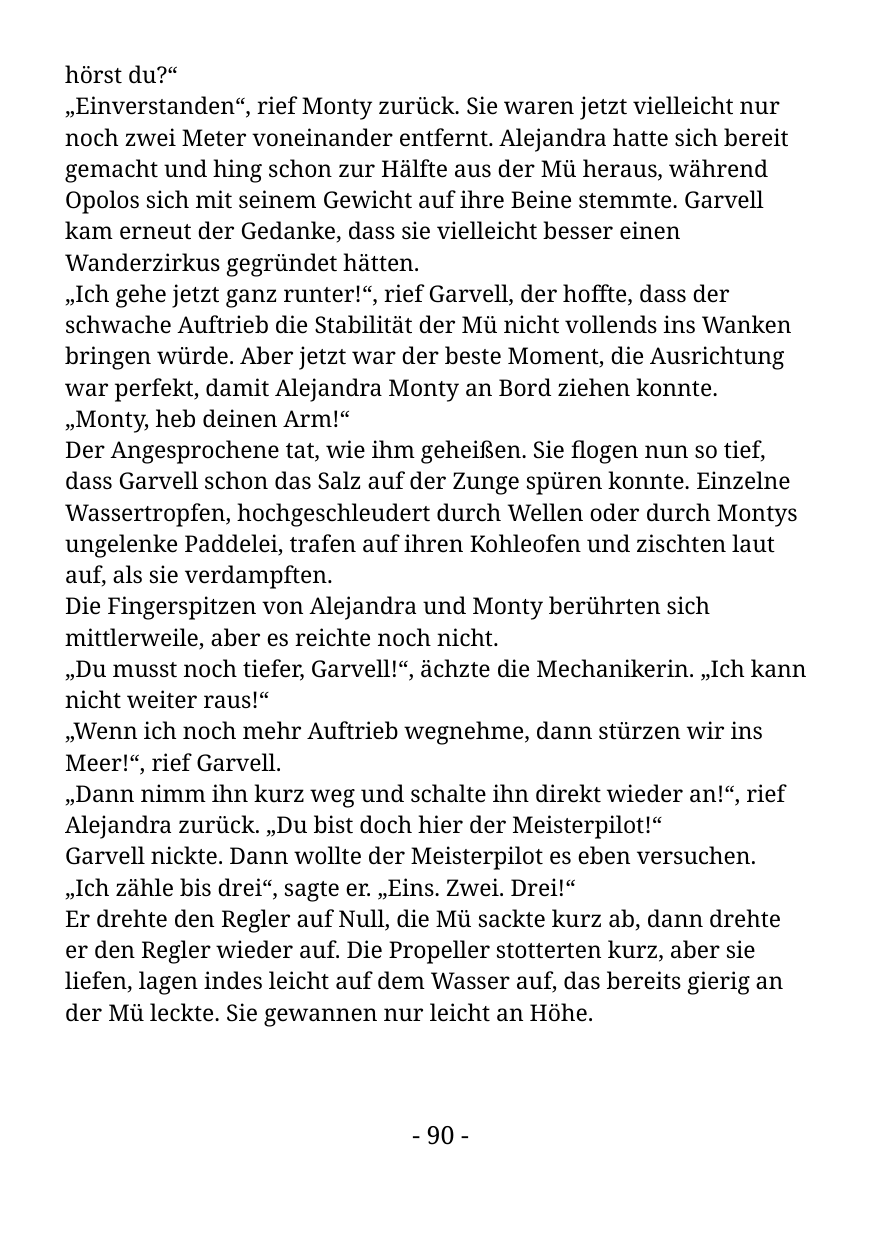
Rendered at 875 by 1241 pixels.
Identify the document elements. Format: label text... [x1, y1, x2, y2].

text „Ich zähle bis drei“, sagte er. „Eins. Zwei. Drei!“ [65, 872, 809, 903]
text „Dann nimm ihn kurz weg und schalte ihn direkt wieder an!“, rief Alejandra zurück. „Du bist doch hier der Meisterpilot!“ [65, 778, 809, 840]
text Er drehte den Regler auf Null, die Mü sackte kurz ab, dann drehte er den Regler wieder auf. Die Propeller stotterten kurz, aber sie liefen, lagen indes leicht auf dem Wasser auf, das bereits gierig an der Mü leckte. Sie gewannen nur leicht an Höhe. [65, 903, 809, 1028]
text „Monty, heb deinen Arm!“ [65, 403, 809, 434]
text Die Fingerspitzen von Alejandra und Monty berührten sich mittlerweile, aber es reichte noch nicht. [65, 590, 809, 653]
text „Einverstanden“, rief Monty zurück. Sie waren jetzt vielleicht nur noch zwei Meter voneinander entfernt. Alejandra hatte sich bereit gemacht und hing schon zur Hälfte aus der Mü heraus, während Opolos sich mit seinem Gewicht auf ihre Beine stemmte. Garvell kam erneut der Gedanke, dass sie vielleicht besser einen Wanderzirkus gegründet hätten. [65, 90, 809, 278]
text Der Angesprochene tat, wie ihm geheißen. Sie flogen nun so tief, dass Garvell schon das Salz auf der Zunge spüren konnte. Einzelne Wassertropfen, hochgeschleudert durch Wellen oder durch Montys ungelenke Paddelei, trafen auf ihren Kohleofen und zischten laut auf, als sie verdampften. [65, 434, 809, 590]
text Garvell nickte. Dann wollte der Meisterpilot es eben versuchen. [65, 840, 809, 872]
text „Ich gehe jetzt ganz runter!“, rief Garvell, der hoffte, dass der schwache Auftrieb die Stabilität der Mü nicht vollends ins Wanken bringen würde. Aber jetzt war der beste Moment, die Ausrichtung war perfekt, damit Alejandra Monty an Bord ziehen konnte. [65, 278, 809, 403]
text „Wenn ich noch mehr Auftrieb wegnehme, dann stürzen wir ins Meer!“, rief Garvell. [65, 715, 809, 778]
text „Du musst noch tiefer, Garvell!“, ächzte die Mechanikerin. „Ich kann nicht weiter raus!“ [65, 653, 809, 715]
text hörst du?“ [65, 59, 809, 90]
